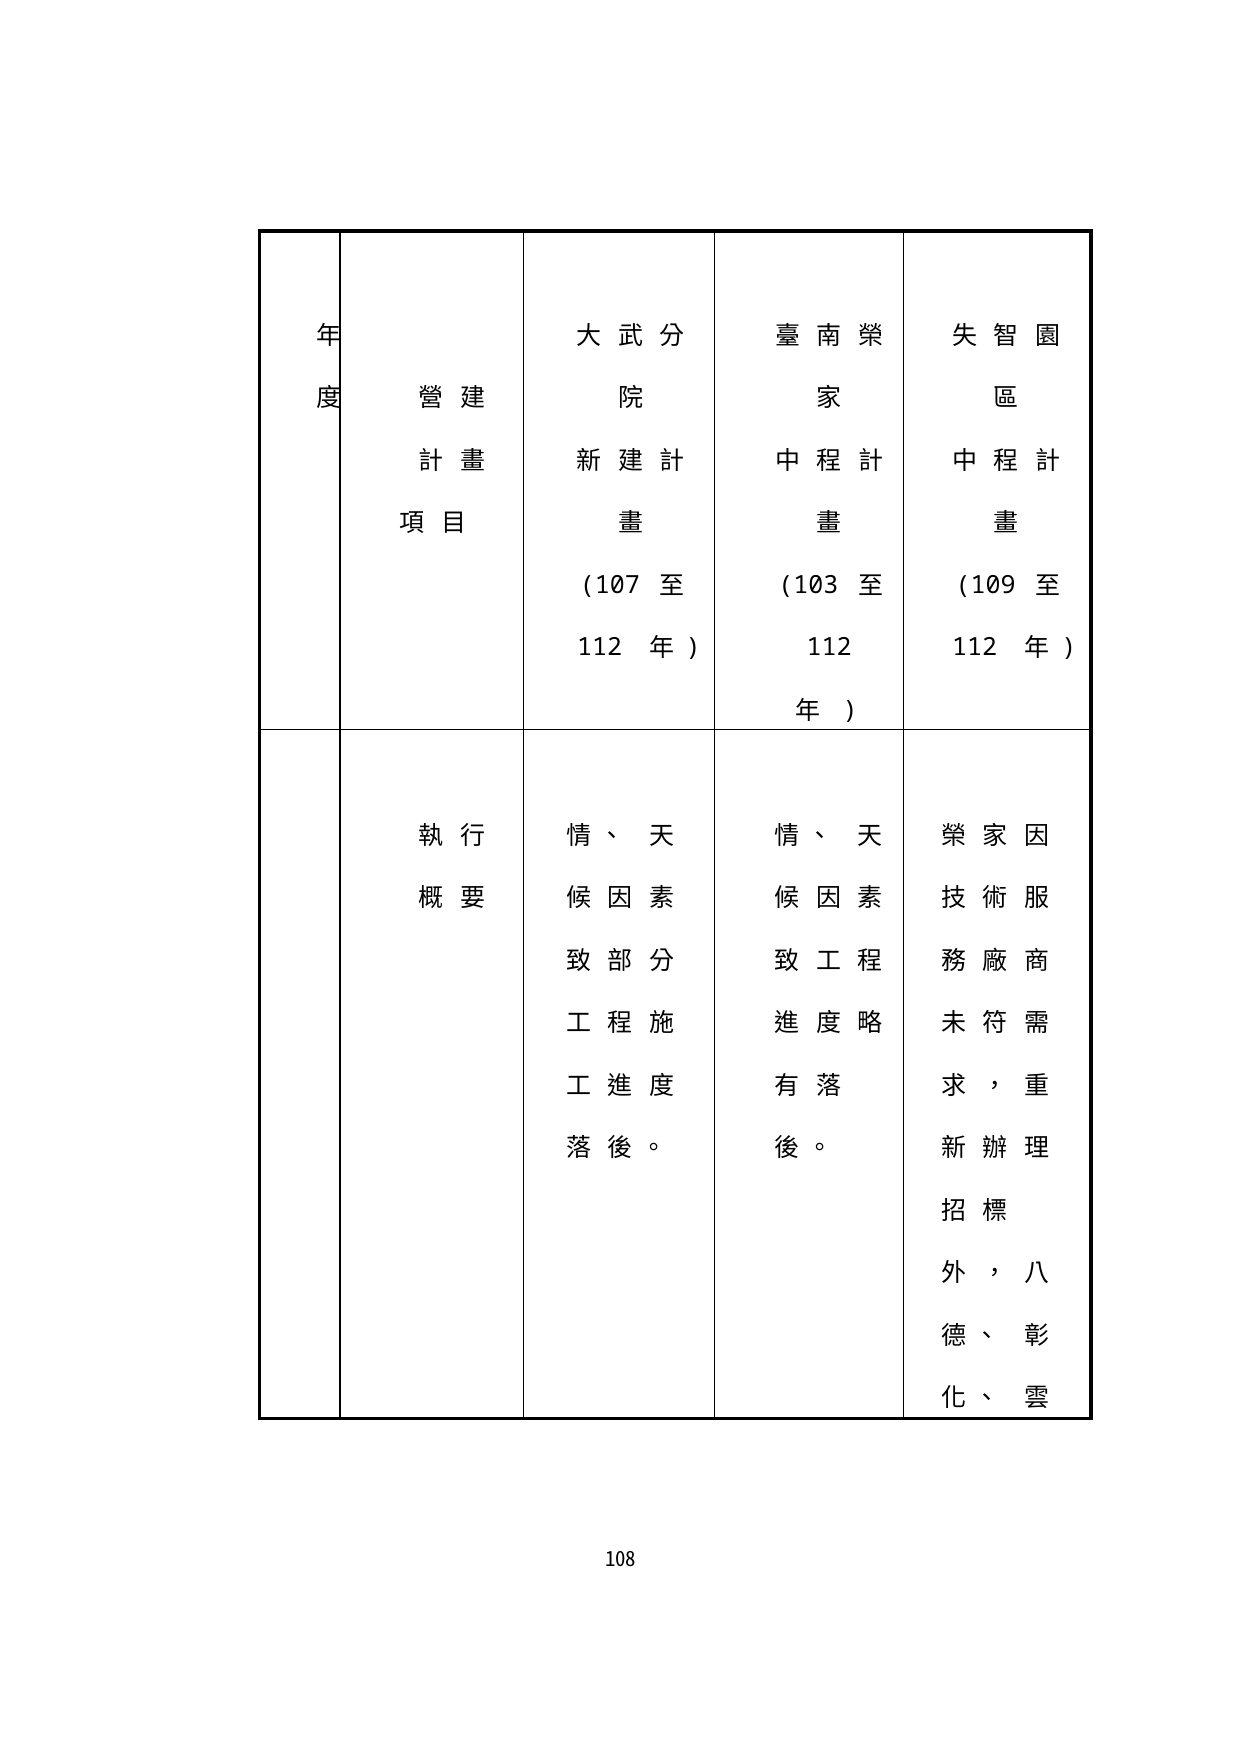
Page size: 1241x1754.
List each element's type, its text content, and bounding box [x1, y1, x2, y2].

table_cell 情、天候因素致工程進度略有落後。 [715, 730, 903, 1417]
table_header 失智園區 中程計畫 (109至112年) [904, 233, 1089, 729]
table_header 年度 [261, 233, 339, 729]
table_header 大武分院 新建計畫 (107至112年) [524, 233, 714, 729]
table_header 臺南榮家 中程計畫 (103至112年) [715, 233, 903, 729]
table_cell 執行概要 [341, 730, 523, 1417]
table_cell 榮家因技術服務廠商未符需求，重新辦理招標外，八德、彰化、雲 [904, 730, 1089, 1417]
table_header 營建計畫 項目 [341, 233, 523, 729]
table_cell [261, 730, 339, 1417]
table_cell 情、天候因素致部分工程施工進度落後。 [524, 730, 714, 1417]
